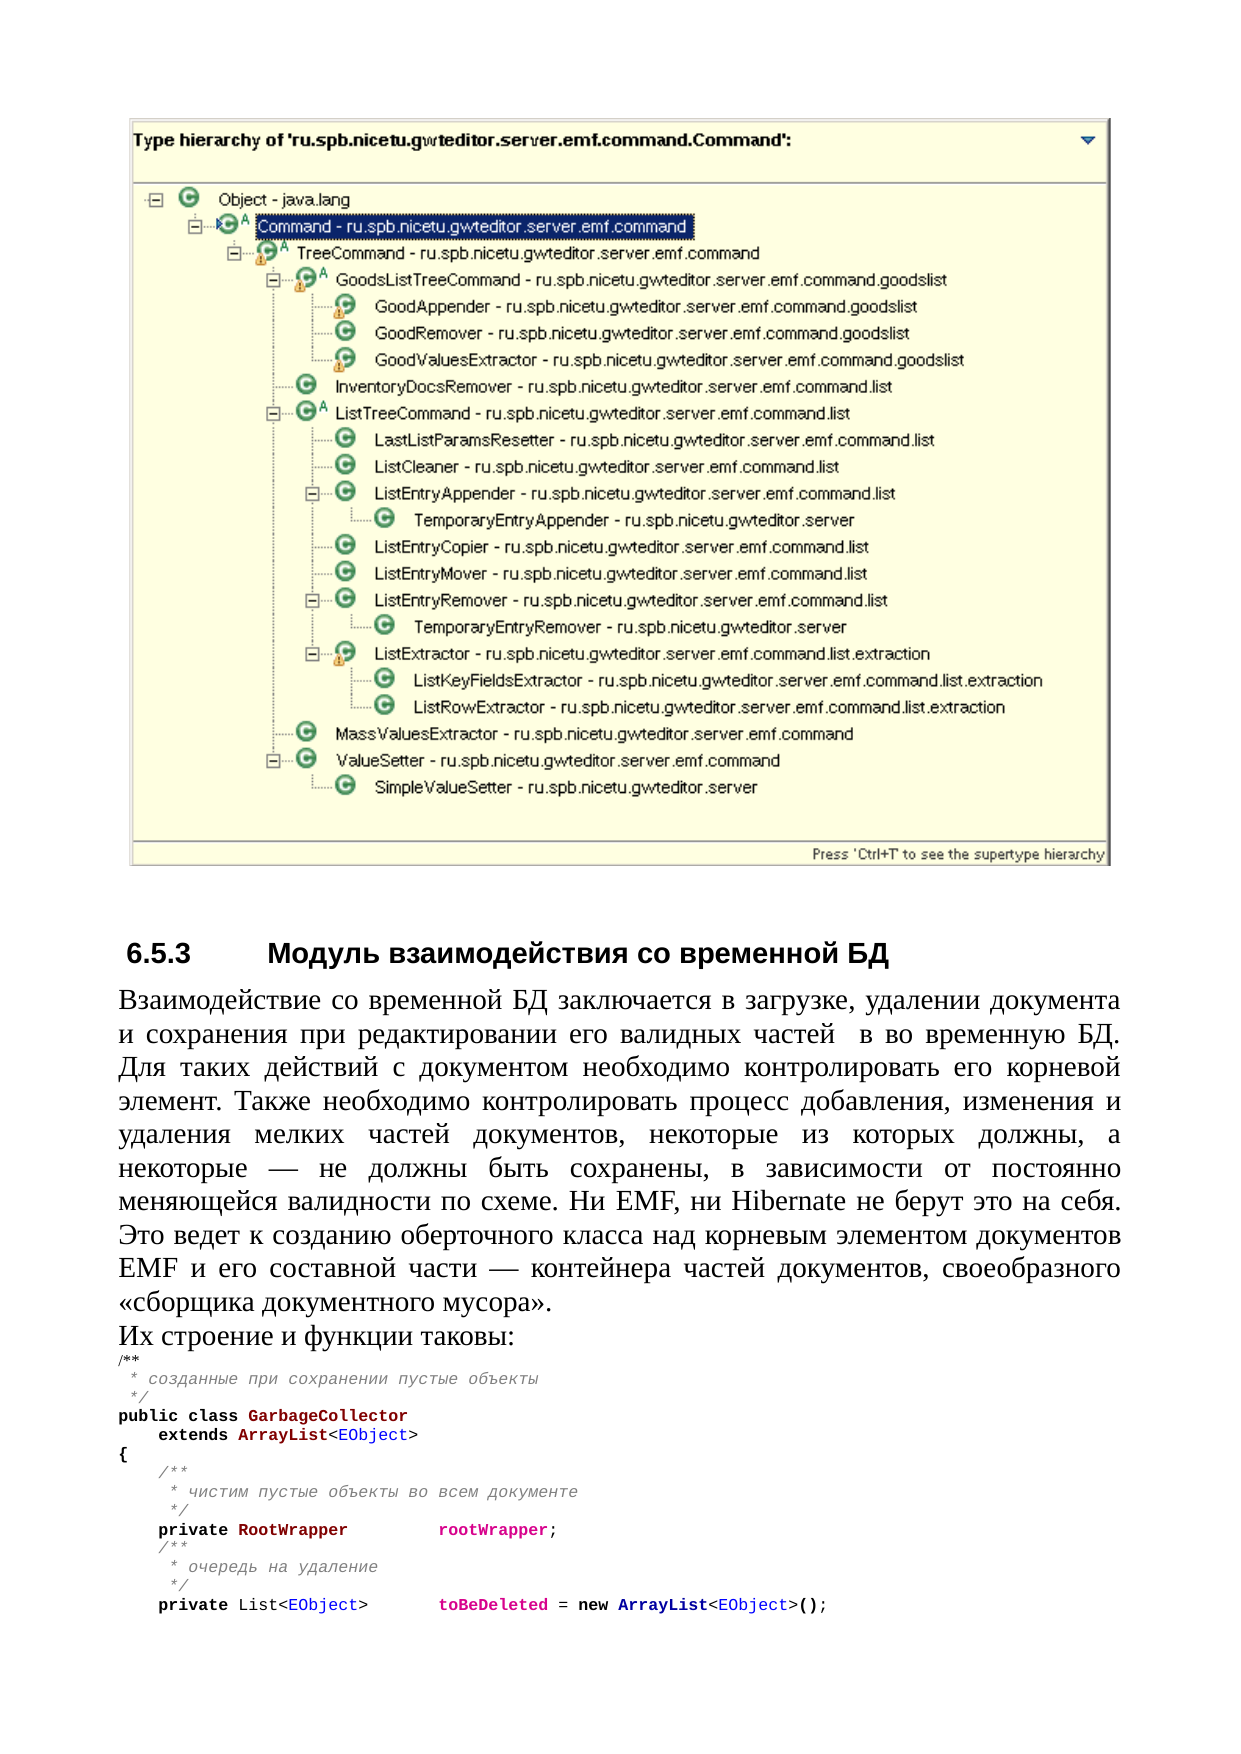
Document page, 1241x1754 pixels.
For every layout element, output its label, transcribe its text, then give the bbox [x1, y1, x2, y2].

text */ [118, 1389, 1122, 1408]
text * чистим пустые объекты во всем документе [118, 1483, 1122, 1502]
text */ [118, 1502, 1122, 1521]
text Их строение и функции таковы: [118, 1318, 1122, 1351]
text { [118, 1446, 1122, 1464]
text /** [118, 1540, 1122, 1559]
text * очередь на удаление [118, 1559, 1122, 1578]
text /** [118, 1351, 1122, 1370]
text private RootWrapper rootWrapper; [118, 1521, 1122, 1540]
text extends ArrayList<EObject> [118, 1427, 1122, 1446]
text public class GarbageCollector [118, 1408, 1122, 1427]
text Взаимодействие со временной БД заключается в загрузке, удалении документа и сохранения при редактировании его валидных частей в во временную БД. Для таких действий с документом необходимо контролировать его корневой элемент. Также необходимо контролировать процесс добавления, изменения и удаления мелких частей документов, некоторые из которых должны, а некоторые — не должны быть сохранены, в зависимости от постоянно меняющейся валидности по схеме. Ни EMF, ни Hibernate не берут это на себя. Это ведет к созданию оберточного класса над корневым элементом документов EMF и его составной части — контейнера частей документов, своеобразного «сборщика документного мусора». [118, 982, 1122, 1318]
text * созданные при сохранении пустые объекты [118, 1370, 1122, 1389]
subtitle Модуль взаимодействия со временной БД [118, 936, 1122, 970]
text */ [118, 1578, 1122, 1597]
text /** [118, 1464, 1122, 1483]
text private List<EObject> toBeDeleted = new ArrayList<EObject>(); [118, 1597, 1122, 1615]
